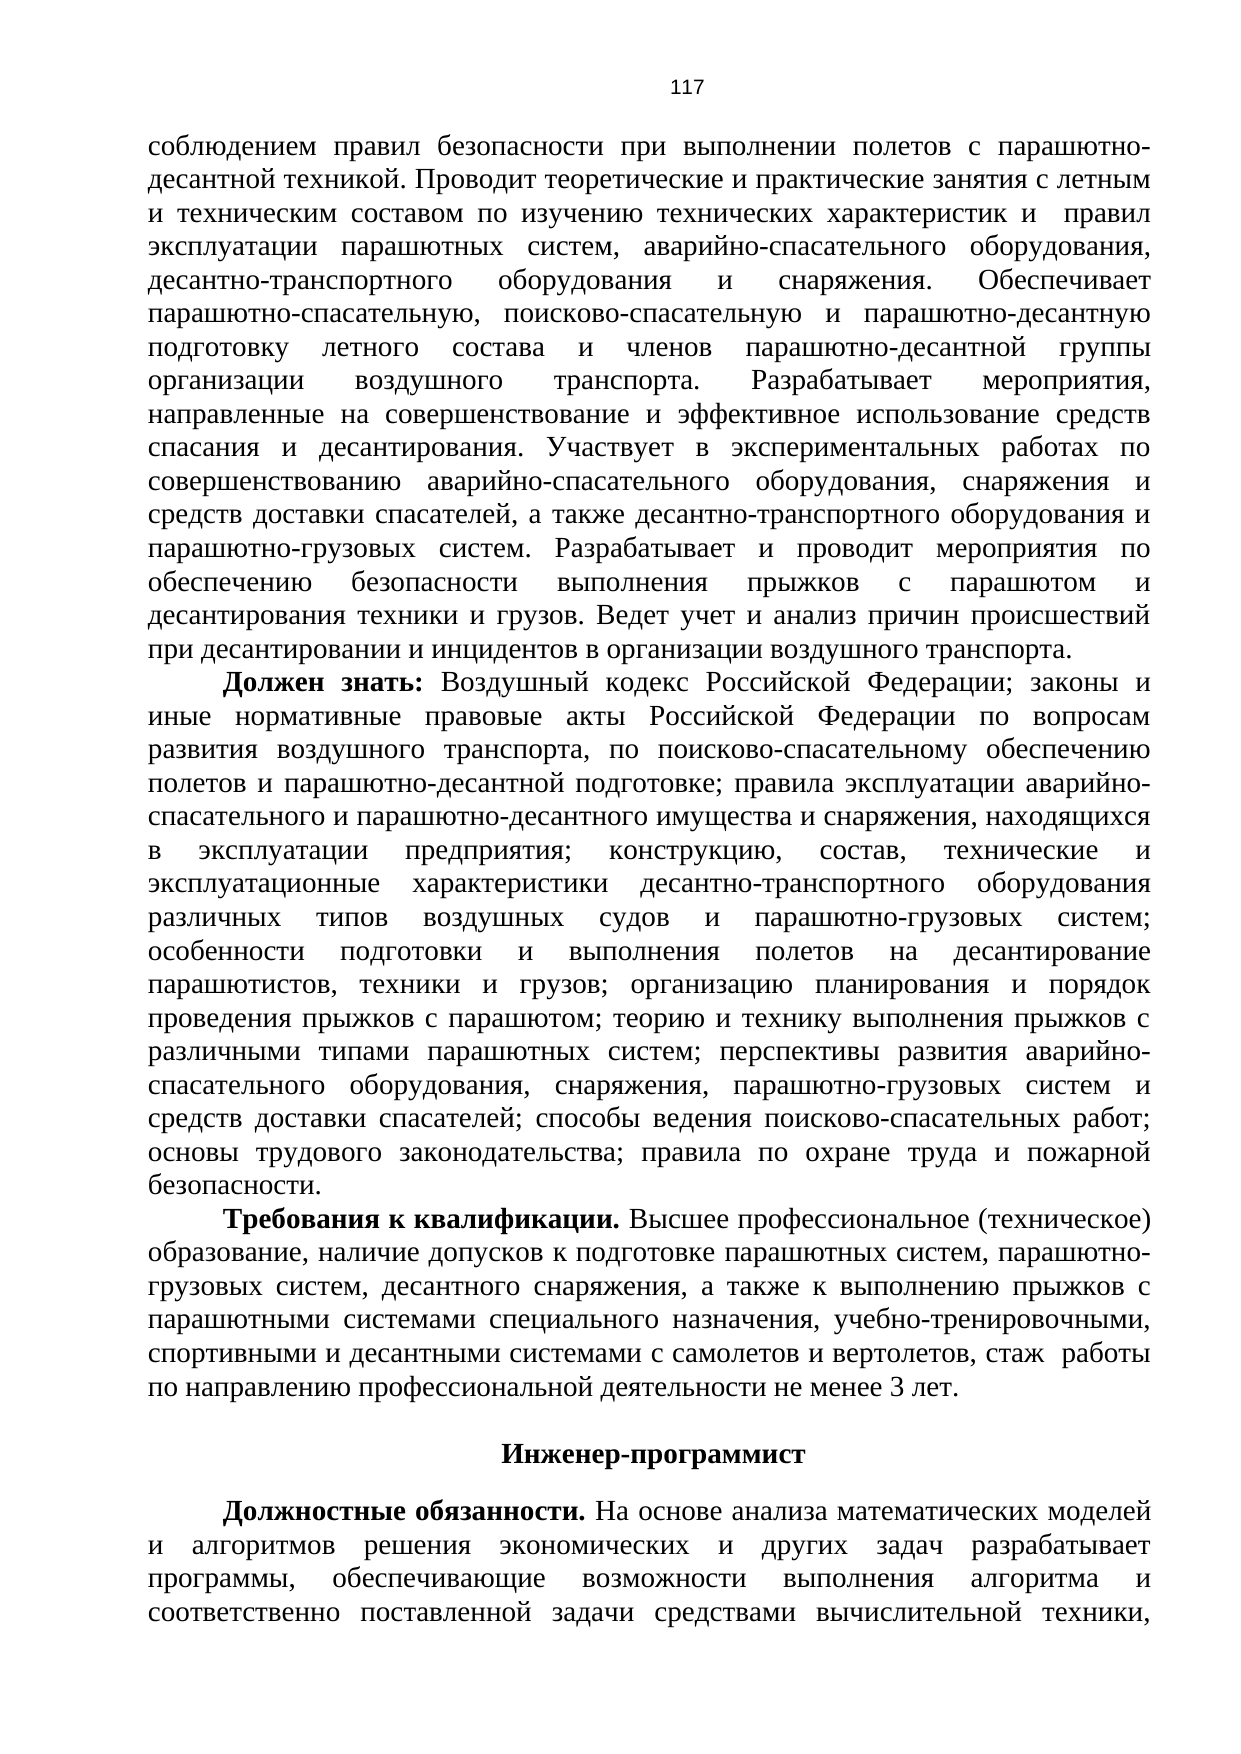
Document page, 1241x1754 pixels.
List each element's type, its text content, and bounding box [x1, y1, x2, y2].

text соблюдением правил безопасности при выполнении полетов с парашютно-десантной техникой. Проводит теоретические и практические занятия с летным и техническим составом по изучению технических характеристик и правил эксплуатации парашютных систем, аварийно-спасательного оборудования, десантно-транспортного оборудования и снаряжения. Обеспечивает парашютно-спасательную, поисково-спасательную и парашютно-десантную подготовку летного состава и членов парашютно-десантной группы организации воздушного транспорта. Разрабатывает мероприятия, направленные на совершенствование и эффективное использование средств спасания и десантирования. Участвует в экспериментальных работах по совершенствованию аварийно-спасательного оборудования, снаряжения и средств доставки спасателей, а также десантно-транспортного оборудования и парашютно-грузовых систем. Разрабатывает и проводит мероприятия по обеспечению безопасности выполнения прыжков с парашютом и десантирования техники и грузов. Ведет учет и анализ причин происшествий при десантировании и инцидентов в организации воздушного транспорта. [148, 128, 1152, 664]
text Требования к квалификации. Высшее профессиональное (техническое) образование, наличие допусков к подготовке парашютных систем, парашютно-грузовых систем, десантного снаряжения, а также к выполнению прыжков с парашютными системами специального назначения, учебно-тренировочными, спортивными и десантными системами с самолетов и вертолетов, стаж работы по направлению профессиональной деятельности не менее 3 лет. [148, 1201, 1152, 1402]
text Должностные обязанности. На основе анализа математических моделей и алгоритмов решения экономических и других задач разрабатывает программы, обеспечивающие возможности выполнения алгоритма и соответственно поставленной задачи средствами вычислительной техники, [148, 1493, 1152, 1627]
subtitle Инженер-программист [148, 1436, 1152, 1469]
text Должен знать: Воздушный кодекс Российской Федерации; законы и иные нормативные правовые акты Российской Федерации по вопросам развития воздушного транспорта, по поисково-спасательному обеспечению полетов и парашютно-десантной подготовке; правила эксплуатации аварийно-спасательного и парашютно-десантного имущества и снаряжения, находящихся в эксплуатации предприятия; конструкцию, состав, технические и эксплуатационные характеристики десантно-транспортного оборудования различных типов воздушных судов и парашютно-грузовых систем; особенности подготовки и выполнения полетов на десантирование парашютистов, техники и грузов; организацию планирования и порядок проведения прыжков с парашютом; теорию и технику выполнения прыжков с различными типами парашютных систем; перспективы развития аварийно-спасательного оборудования, снаряжения, парашютно-грузовых систем и средств доставки спасателей; способы ведения поисково-спасательных работ; основы трудового законодательства; правила по охране труда и пожарной безопасности. [148, 664, 1152, 1201]
